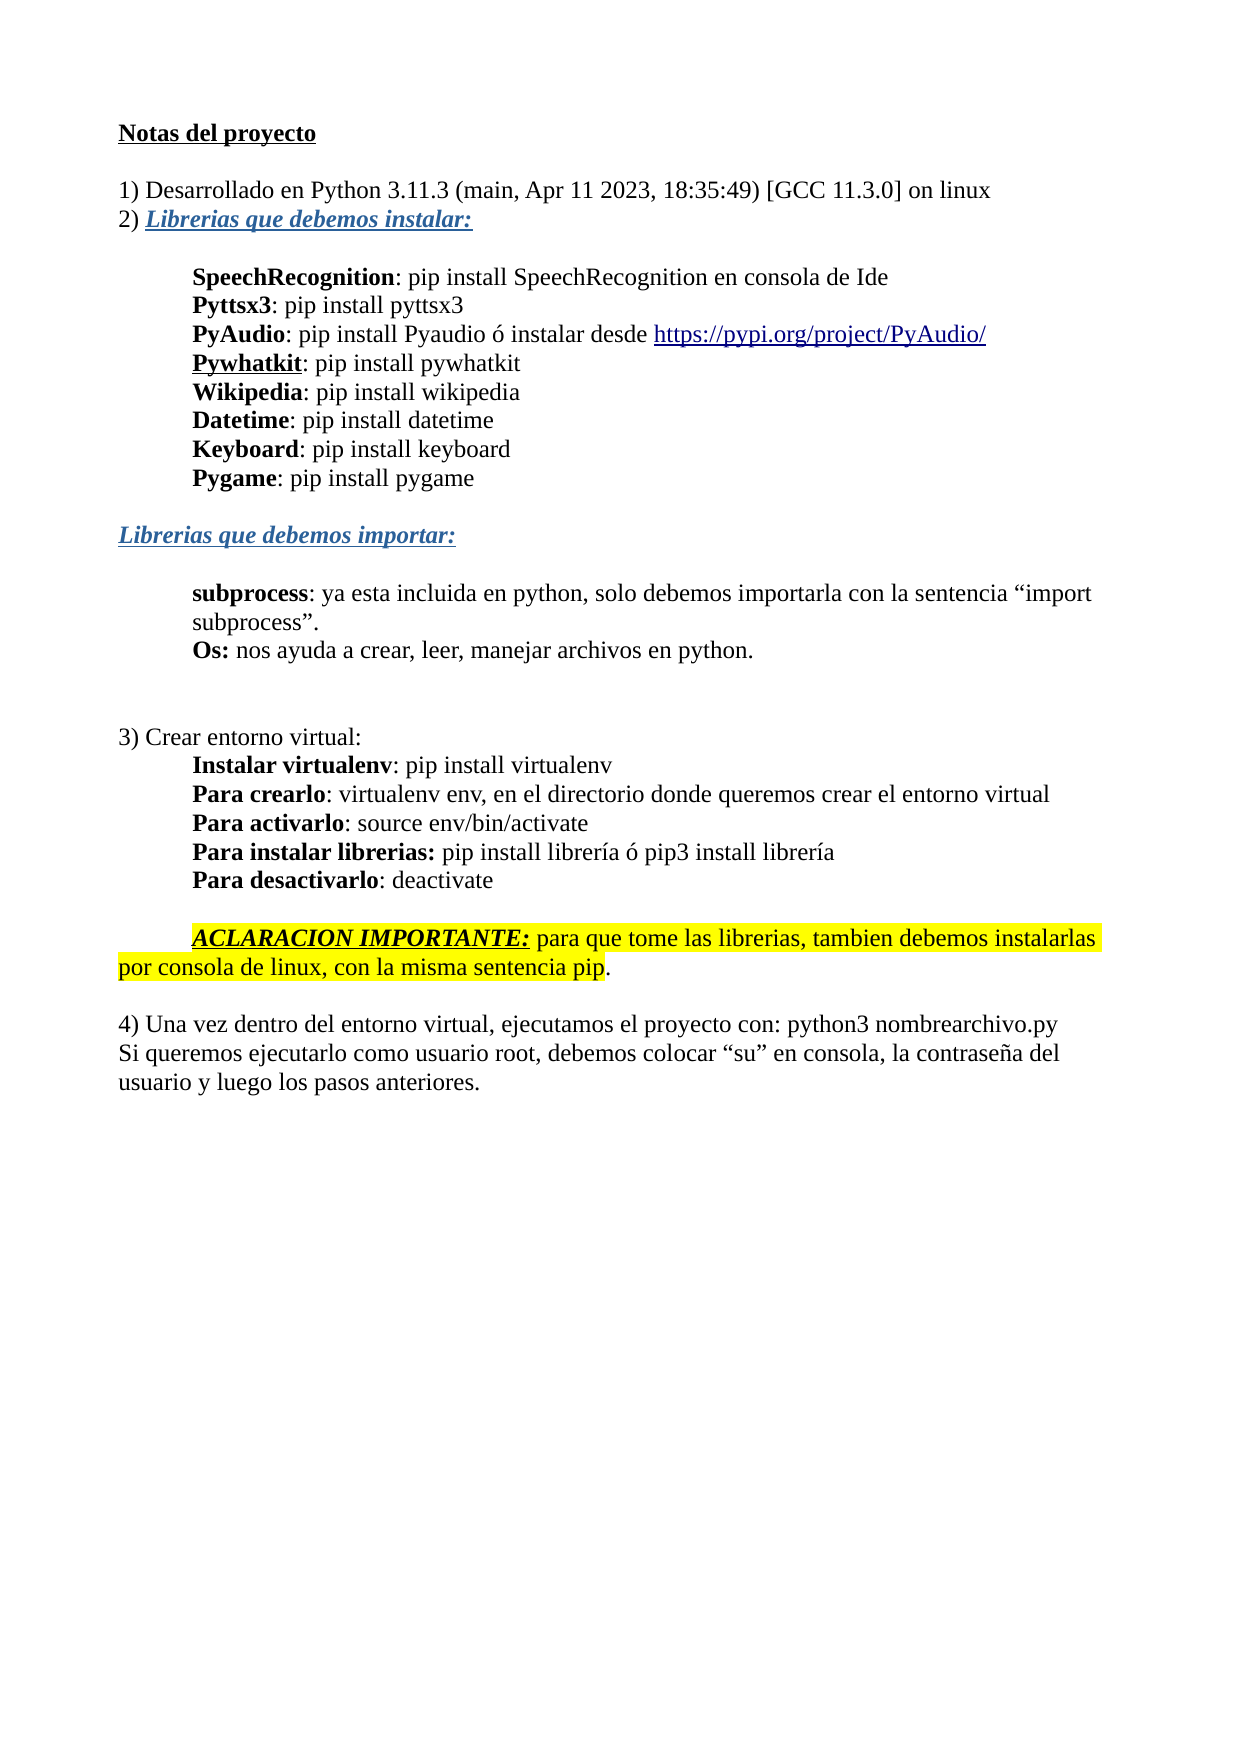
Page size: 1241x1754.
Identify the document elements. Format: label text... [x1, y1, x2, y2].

text Instalar virtualenv: pip install virtualenv [118, 751, 1122, 779]
text Para crearlo: virtualenv env, en el directorio donde queremos crear el entorno virtual [118, 779, 1122, 808]
text ACLARACION IMPORTANTE: para que tome las librerias, tambien debemos instalarlas por consola de linux, con la misma sentencia pip. [118, 923, 1122, 981]
text Si queremos ejecutarlo como usuario root, debemos colocar “su” en consola, la contraseña del usuario y luego los pasos anteriores. [118, 1038, 1122, 1096]
text Wikipedia: pip install wikipedia [118, 377, 1122, 406]
text Datetime: pip install datetime [118, 406, 1122, 434]
text PyAudio: pip install Pyaudio ó instalar desde https://pypi.org/project/PyAudio/ [118, 319, 1122, 348]
text 3) Crear entorno virtual: [118, 722, 1122, 751]
text SpeechRecognition: pip install SpeechRecognition en consola de Ide [118, 262, 1122, 291]
text Librerias que debemos importar: [118, 521, 1122, 549]
text Os: nos ayuda a crear, leer, manejar archivos en python. [118, 636, 1122, 664]
text Pyttsx3: pip install pyttsx3 [118, 291, 1122, 319]
text 4) Una vez dentro del entorno virtual, ejecutamos el proyecto con: python3 nombrearchivo.py [118, 1009, 1122, 1038]
text subprocess: ya esta incluida en python, solo debemos importarla con la sentencia “import subprocess”. [118, 578, 1122, 636]
text Para instalar librerias: pip install librería ó pip3 install librería [118, 837, 1122, 866]
text 1) Desarrollado en Python 3.11.3 (main, Apr 11 2023, 18:35:49) [GCC 11.3.0] on linux [118, 176, 1122, 204]
text Para desactivarlo: deactivate [118, 866, 1122, 894]
text Keyboard: pip install keyboard [118, 434, 1122, 463]
text 2) Librerias que debemos instalar: [118, 204, 1122, 233]
text Para activarlo: source env/bin/activate [118, 808, 1122, 837]
text Notas del proyecto [118, 118, 1122, 147]
text Pywhatkit: pip install pywhatkit [118, 348, 1122, 377]
text Pygame: pip install pygame [118, 463, 1122, 492]
